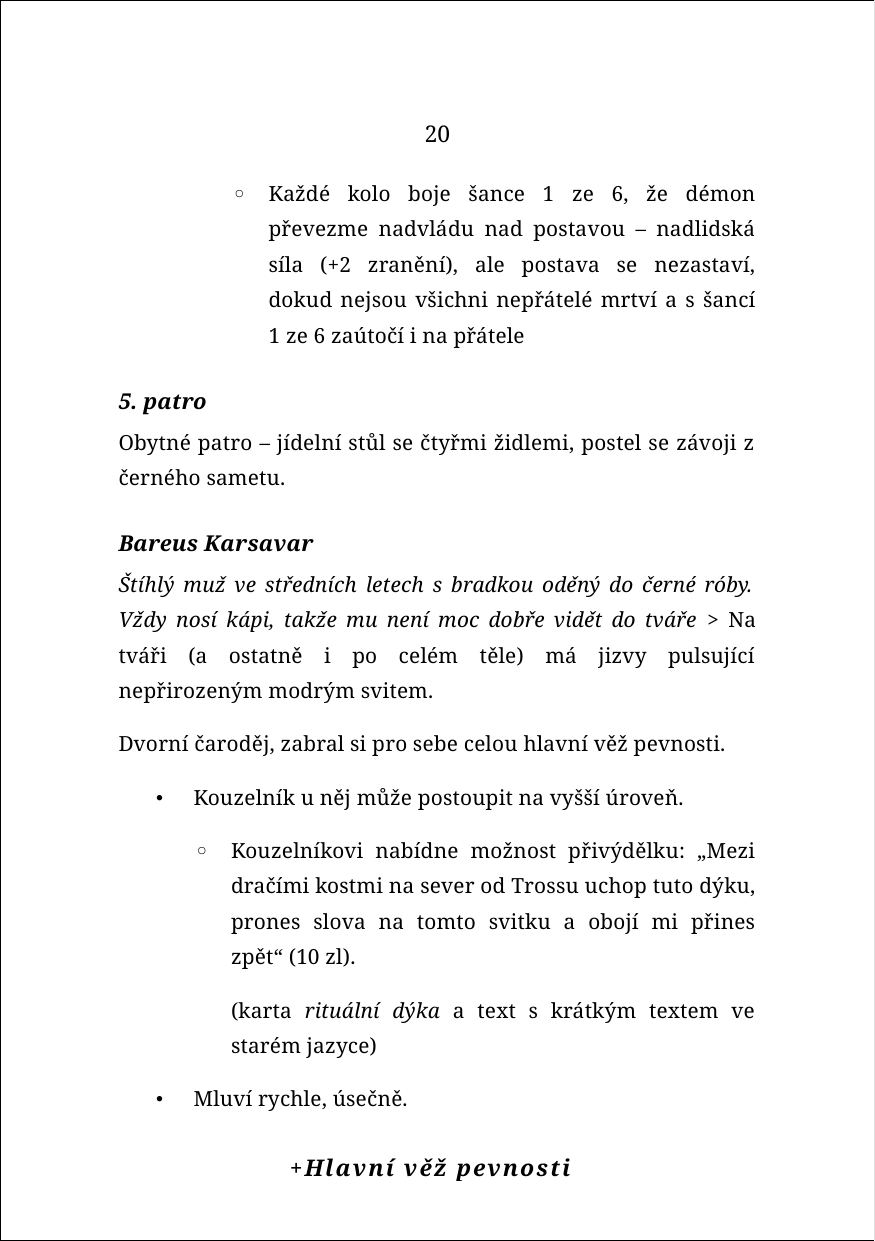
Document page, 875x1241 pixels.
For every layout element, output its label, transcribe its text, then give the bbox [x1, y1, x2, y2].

list Kouzelník u něj může postoupit na vyšší úroveň. [156, 783, 756, 811]
list Každé kolo boje šance 1 ze 6, že démon převezme nadvládu nad postavou – nadlidská síla (+2 zranění), ale postava se nezastaví, dokud nejsou všichni nepřátelé mrtví a s šancí 1 ze 6 zaútočí i na přátele [231, 179, 756, 349]
text Štíhlý muž ve středních letech s bradkou oděný do černé róby. Vždy nosí kápi, takže mu není moc dobře vidět do tváře > Na tváři (a ostatně i po celém těle) má jizvy pulsující nepřirozeným modrým svitem. [118, 570, 756, 705]
text Obytné patro – jídelní stůl se čtyřmi židlemi, postel se závoji z černého sametu. [118, 428, 756, 492]
subtitle 5. patro [118, 386, 756, 416]
text Dvorní čaroděj, zabral si pro sebe celou hlavní věž pevnosti. [118, 729, 756, 758]
list Mluví rychle, úsečně. [156, 1084, 756, 1113]
subtitle Bareus Karsavar [118, 528, 756, 558]
list (karta rituální dýka a text s krátkým textem ve starém jazyce) [193, 996, 756, 1060]
list Kouzelníkovi nabídne možnost přivýdělku: „Mezi dračími kostmi na sever od Trossu uchop tuto dýku, prones slova na tomto svitku a obojí mi přines zpět“ (10 zl). [193, 836, 756, 971]
